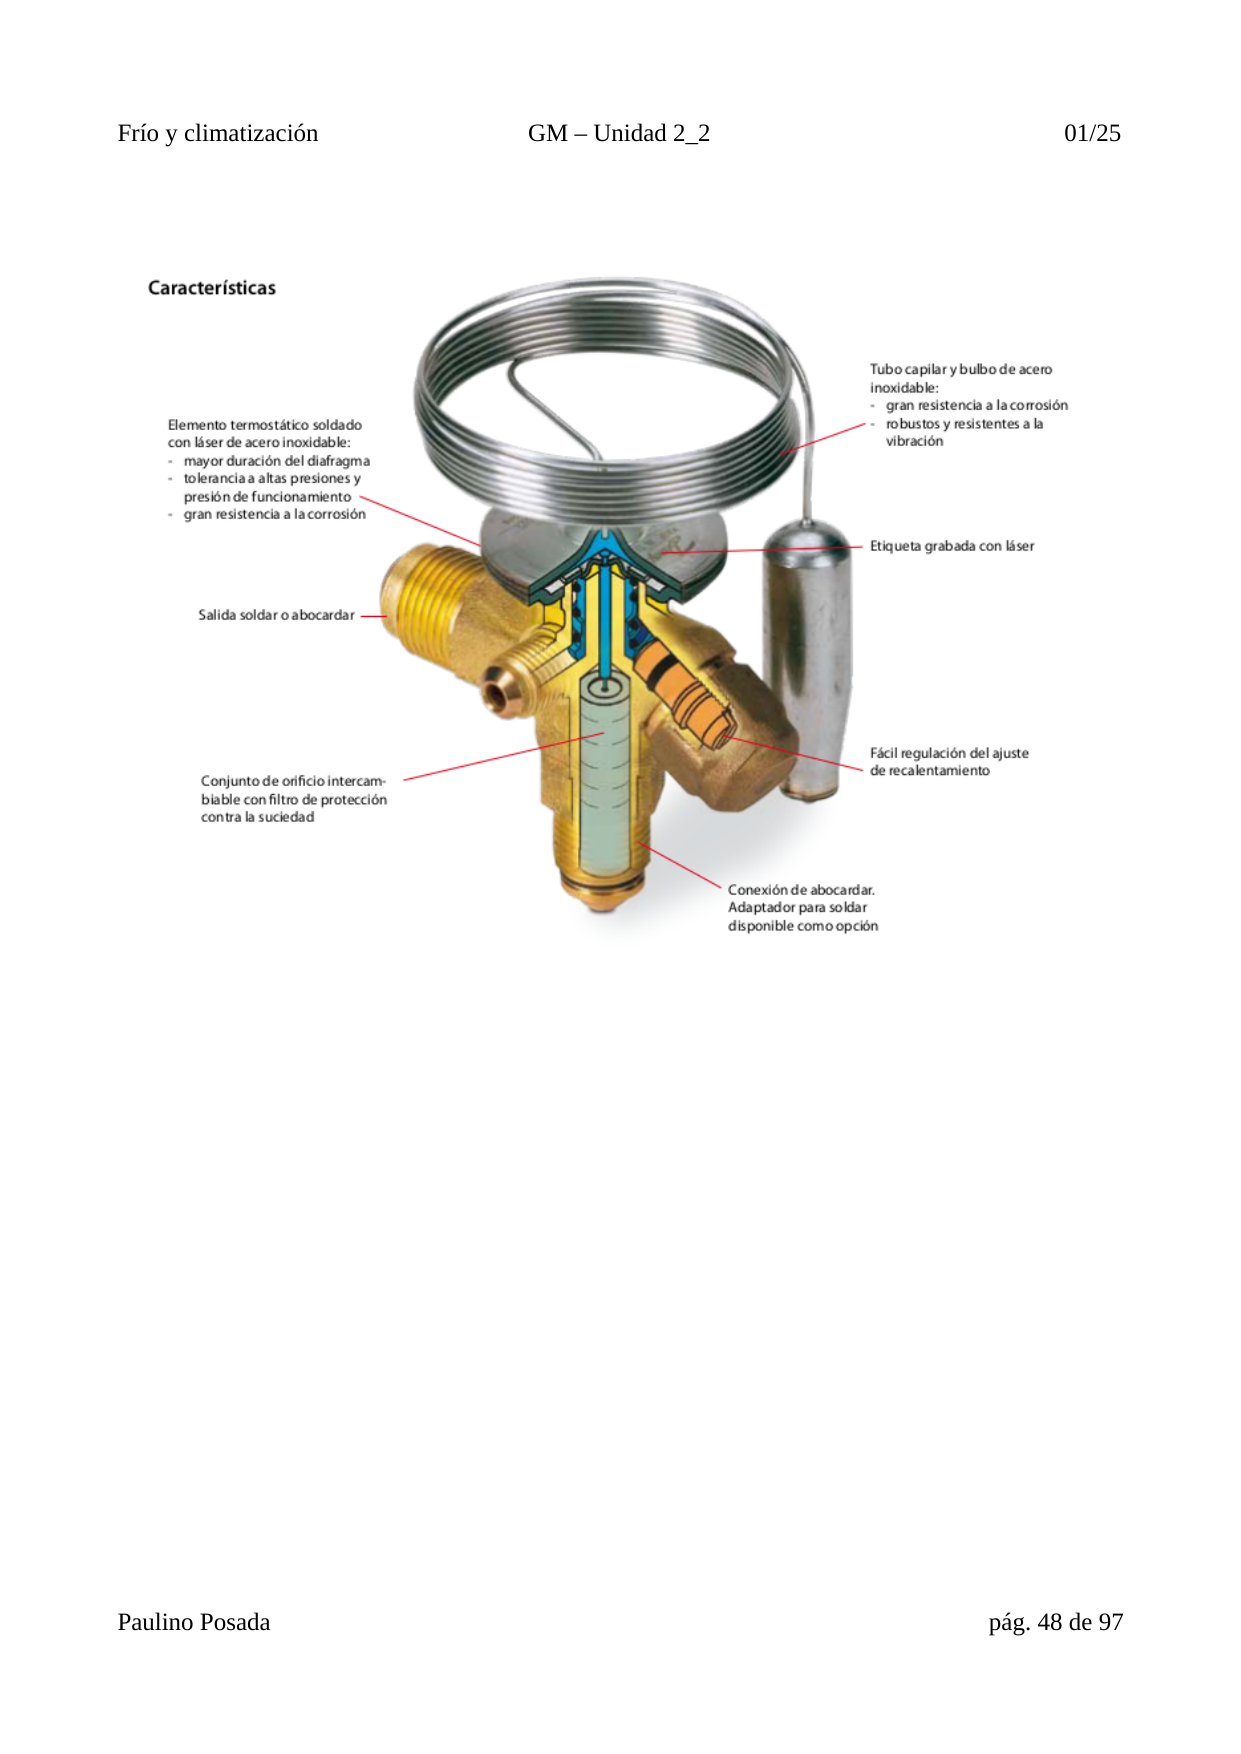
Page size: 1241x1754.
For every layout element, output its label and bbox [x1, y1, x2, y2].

picture [131, 252, 1136, 964]
